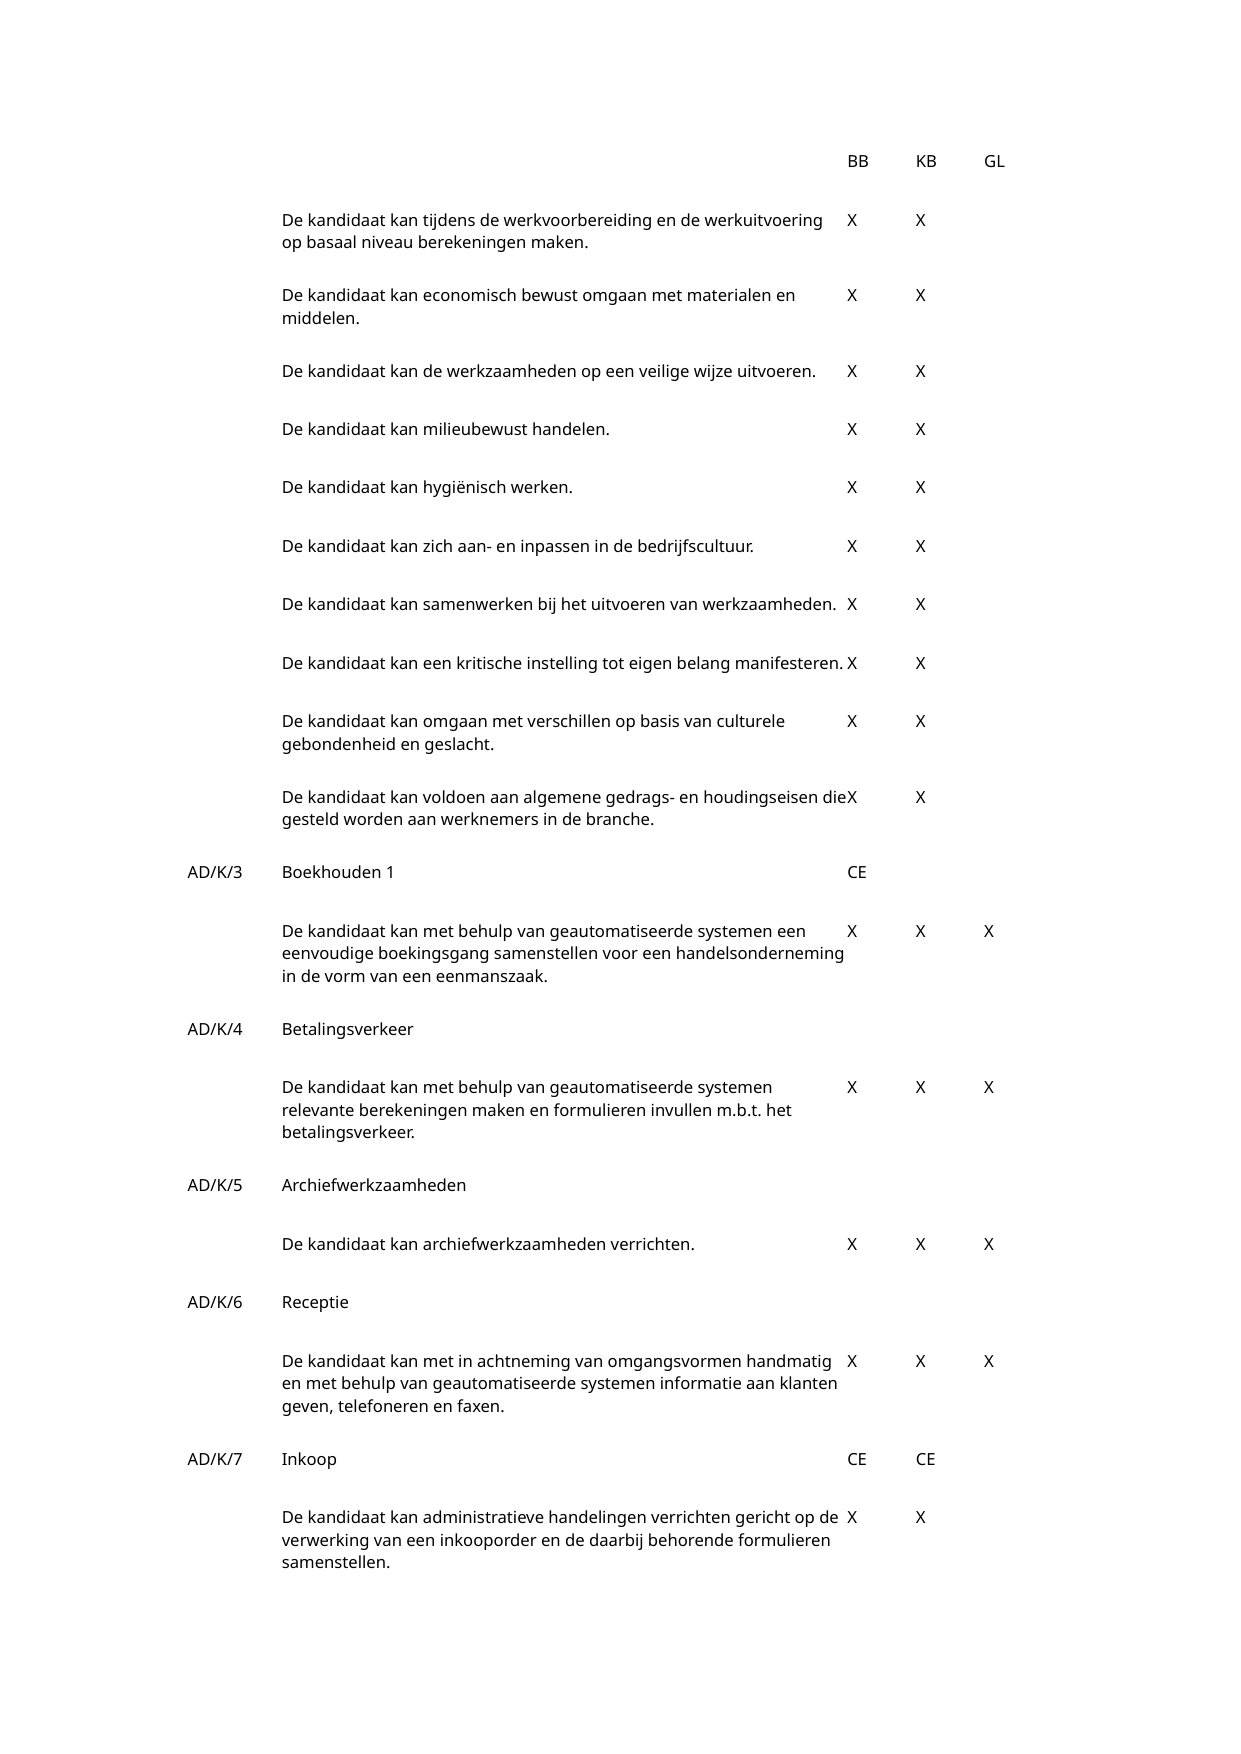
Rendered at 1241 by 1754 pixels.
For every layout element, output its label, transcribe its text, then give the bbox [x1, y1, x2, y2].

table_cell X [984, 1349, 1053, 1447]
table_cell X [916, 418, 984, 476]
table_cell CE [916, 1447, 984, 1506]
table_cell [916, 861, 984, 919]
table_cell [188, 919, 282, 1017]
table_cell [916, 1174, 984, 1232]
table_header [188, 150, 282, 208]
table_cell [188, 1232, 282, 1291]
table_header KB [916, 150, 984, 208]
table_cell De kandidaat kan een kritische instelling tot eigen belang manifesteren. [282, 651, 847, 710]
table_cell X [916, 1076, 984, 1174]
table_cell X [916, 476, 984, 534]
table_cell X [916, 710, 984, 785]
table_cell [188, 593, 282, 651]
table_cell X [984, 919, 1053, 1017]
table_cell Inkoop [282, 1447, 847, 1506]
table_cell Receptie [282, 1291, 847, 1349]
table_cell [984, 593, 1053, 651]
table_cell [188, 209, 282, 284]
table_cell [984, 1174, 1053, 1232]
table_cell CE [847, 1447, 916, 1506]
table_cell X [916, 535, 984, 593]
table_cell [188, 1349, 282, 1447]
table_cell De kandidaat kan samenwerken bij het uitvoeren van werkzaamheden. [282, 593, 847, 651]
table_header GL [984, 150, 1053, 208]
table_cell X [916, 919, 984, 1017]
table_cell X [916, 1506, 984, 1604]
table_cell AD/K/6 [188, 1291, 282, 1349]
table_cell [916, 1017, 984, 1076]
table_cell [188, 1506, 282, 1604]
table_cell De kandidaat kan hygiënisch werken. [282, 476, 847, 534]
table_cell X [847, 651, 916, 710]
table_cell X [847, 1076, 916, 1174]
table_cell De kandidaat kan zich aan- en inpassen in de bedrijfscultuur. [282, 535, 847, 593]
table_cell X [847, 418, 916, 476]
table_cell X [847, 593, 916, 651]
table_cell [847, 1017, 916, 1076]
table_cell [984, 1447, 1053, 1506]
table_cell [984, 209, 1053, 284]
table_cell [984, 785, 1053, 861]
table_cell [984, 284, 1053, 359]
table_cell [984, 710, 1053, 785]
table_cell [984, 1506, 1053, 1604]
table_cell X [916, 785, 984, 861]
table_cell [984, 1291, 1053, 1349]
table_cell X [847, 785, 916, 861]
table_cell X [916, 209, 984, 284]
table_cell X [847, 1232, 916, 1291]
table_cell De kandidaat kan administratieve handelingen verrichten gericht op de verwerking van een inkooporder en de daarbij behorende formulieren samenstellen. [282, 1506, 847, 1604]
table_cell X [984, 1076, 1053, 1174]
table_cell [188, 418, 282, 476]
table_cell X [916, 651, 984, 710]
table_cell [847, 1291, 916, 1349]
table_cell [188, 710, 282, 785]
table_cell De kandidaat kan economisch bewust omgaan met materialen en middelen. [282, 284, 847, 359]
table_cell [188, 535, 282, 593]
table_cell X [916, 359, 984, 418]
table_header [282, 150, 847, 208]
table_cell De kandidaat kan archiefwerkzaamheden verrichten. [282, 1232, 847, 1291]
table_cell De kandidaat kan voldoen aan algemene gedrags- en houdingseisen die gesteld worden aan werknemers in de branche. [282, 785, 847, 861]
table_cell AD/K/4 [188, 1017, 282, 1076]
table_cell De kandidaat kan met behulp van geautomatiseerde systemen een eenvoudige boekingsgang samenstellen voor een handelsonderneming in de vorm van een eenmanszaak. [282, 919, 847, 1017]
table_cell [984, 861, 1053, 919]
table_header BB [847, 150, 916, 208]
table_cell X [916, 1232, 984, 1291]
table_cell [984, 535, 1053, 593]
table_cell [188, 284, 282, 359]
table_cell Betalingsverkeer [282, 1017, 847, 1076]
table_cell [188, 1076, 282, 1174]
table_cell X [984, 1232, 1053, 1291]
table_cell [984, 359, 1053, 418]
table_cell [188, 359, 282, 418]
table_cell CE [847, 861, 916, 919]
table_cell X [847, 284, 916, 359]
table_cell [188, 785, 282, 861]
table_cell [984, 651, 1053, 710]
table_cell X [916, 593, 984, 651]
table_cell [916, 1291, 984, 1349]
table_cell AD/K/7 [188, 1447, 282, 1506]
table_cell X [847, 476, 916, 534]
table_cell De kandidaat kan met in achtneming van omgangsvormen handmatig en met behulp van geautomatiseerde systemen informatie aan klanten geven, telefoneren en faxen. [282, 1349, 847, 1447]
table_cell [847, 1174, 916, 1232]
table_cell AD/K/5 [188, 1174, 282, 1232]
table_cell X [916, 1349, 984, 1447]
table_cell X [847, 1506, 916, 1604]
table_cell X [847, 209, 916, 284]
table_cell AD/K/3 [188, 861, 282, 919]
table_cell De kandidaat kan omgaan met verschillen op basis van culturele gebondenheid en geslacht. [282, 710, 847, 785]
table_cell De kandidaat kan de werkzaamheden op een veilige wijze uitvoeren. [282, 359, 847, 418]
table_cell [984, 476, 1053, 534]
table_cell [984, 1017, 1053, 1076]
table_cell [188, 476, 282, 534]
table_cell X [847, 919, 916, 1017]
table_cell X [847, 535, 916, 593]
table_cell [188, 651, 282, 710]
table_cell Archiefwerkzaamheden [282, 1174, 847, 1232]
table_cell De kandidaat kan milieubewust handelen. [282, 418, 847, 476]
table_cell X [847, 710, 916, 785]
table_cell X [847, 1349, 916, 1447]
table_cell X [847, 359, 916, 418]
table_cell Boekhouden 1 [282, 861, 847, 919]
table_cell X [916, 284, 984, 359]
table_cell [984, 418, 1053, 476]
table_cell De kandidaat kan met behulp van geautomatiseerde systemen relevante berekeningen maken en formulieren invullen m.b.t. het betalingsverkeer. [282, 1076, 847, 1174]
table_cell De kandidaat kan tijdens de werkvoorbereiding en de werkuitvoering op basaal niveau berekeningen maken. [282, 209, 847, 284]
